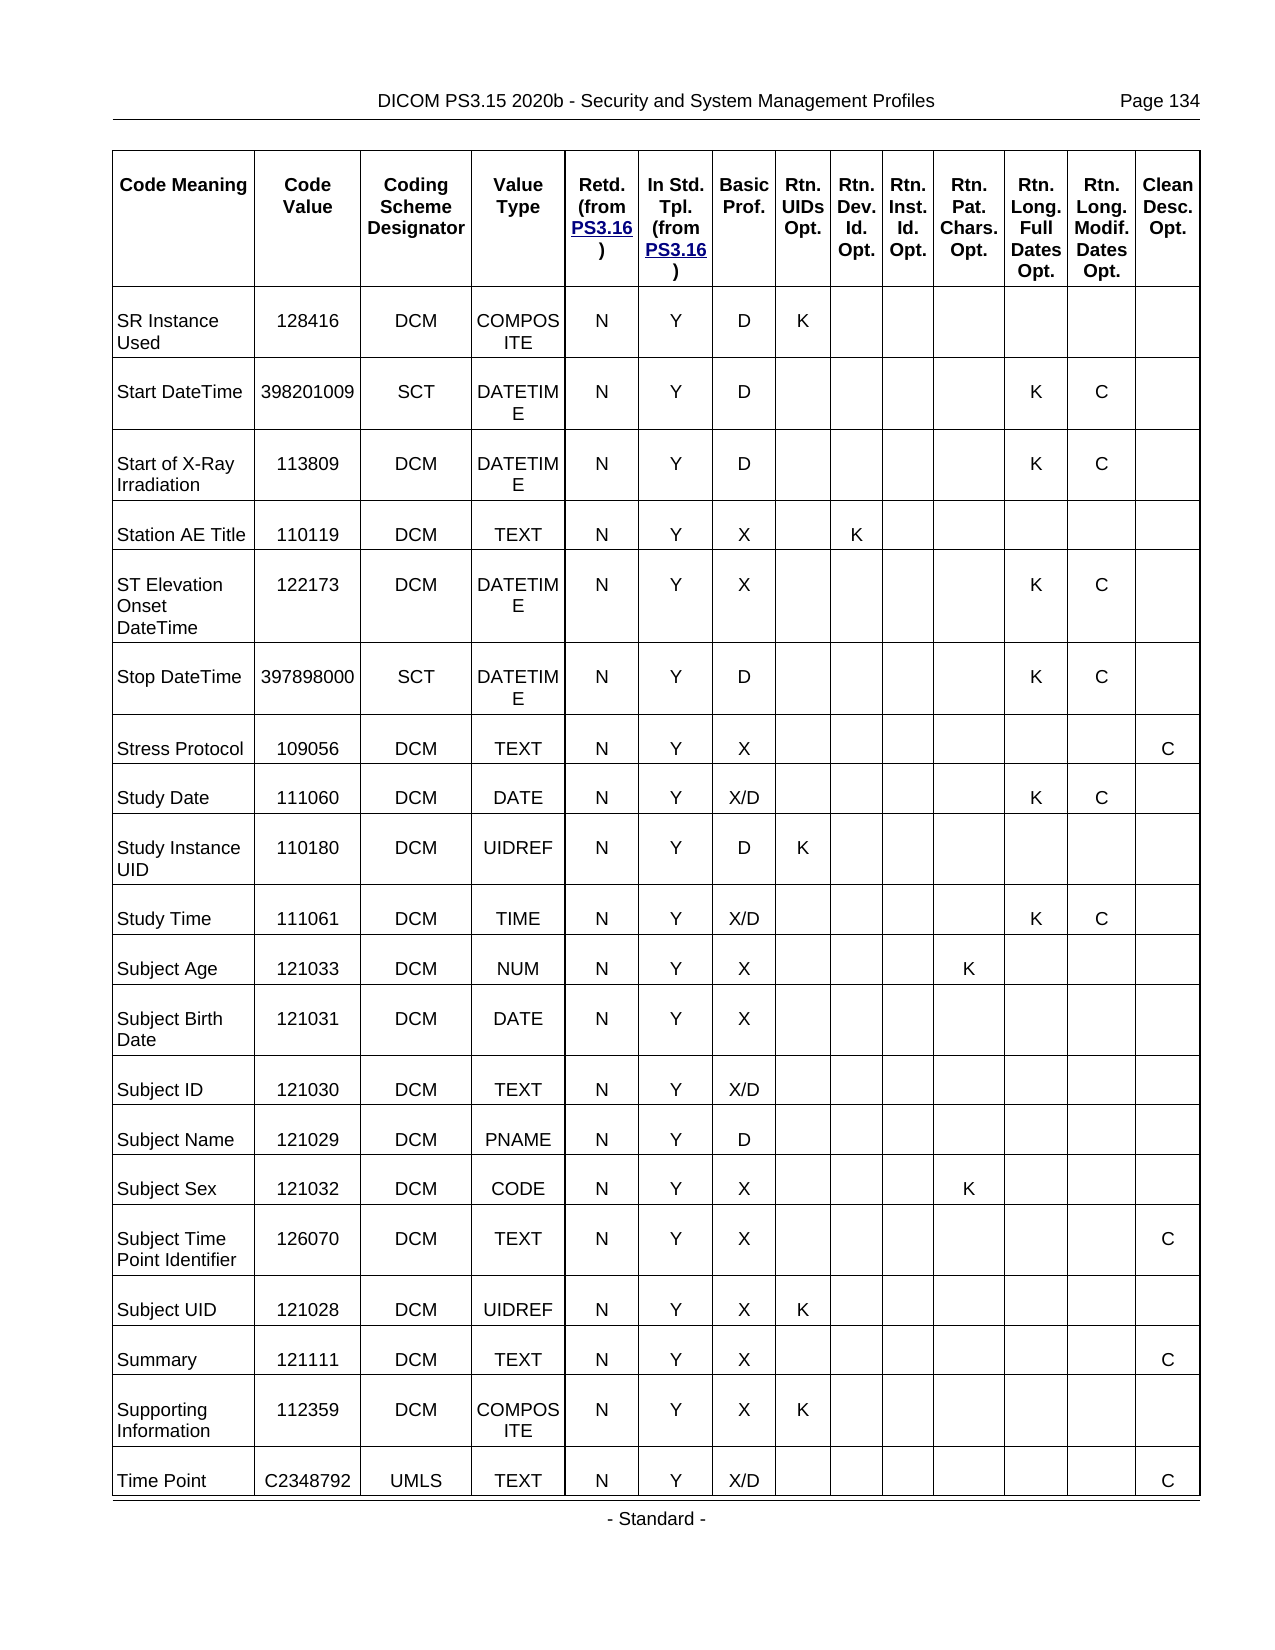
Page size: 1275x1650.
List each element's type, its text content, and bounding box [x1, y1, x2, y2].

table_cell [1068, 287, 1135, 357]
table_cell C [1136, 1205, 1199, 1275]
table_cell [883, 985, 933, 1055]
table_cell [1005, 1105, 1067, 1154]
table_cell [1136, 430, 1199, 500]
table_cell N [566, 814, 638, 884]
table_cell [776, 1105, 830, 1154]
table_cell X [713, 501, 775, 549]
table_cell N [566, 501, 638, 549]
table_cell UIDREF [472, 814, 564, 884]
table_cell [776, 985, 830, 1055]
table_cell [883, 715, 933, 763]
table_cell TEXT [472, 1447, 564, 1495]
table_cell [1005, 715, 1067, 763]
table_cell DCM [361, 985, 471, 1055]
table_cell [831, 1155, 882, 1204]
table_cell X [713, 1375, 775, 1446]
table_cell [831, 643, 882, 713]
table_cell [883, 1105, 933, 1154]
table_cell [1005, 1155, 1067, 1204]
table_cell [831, 985, 882, 1055]
table_cell [934, 814, 1004, 884]
table_cell DCM [361, 1155, 471, 1204]
table_cell [934, 643, 1004, 713]
table_cell N [566, 1105, 638, 1154]
table_cell K [1005, 430, 1067, 500]
table_cell X/D [713, 764, 775, 813]
table_cell [1136, 358, 1199, 428]
table_cell N [566, 935, 638, 983]
table_cell [934, 287, 1004, 357]
table_cell Y [639, 1105, 712, 1154]
table_cell [831, 1326, 882, 1374]
table_cell X [713, 715, 775, 763]
table_cell Stress Protocol [113, 715, 254, 763]
table_cell 126070 [255, 1205, 360, 1275]
table_cell [883, 885, 933, 934]
table_cell UIDREF [472, 1276, 564, 1325]
table_cell [1136, 1155, 1199, 1204]
table_cell C2348792 [255, 1447, 360, 1495]
table_header In Std. Tpl. (from PS3.16) [639, 151, 712, 286]
table_cell NUM [472, 935, 564, 983]
table_cell N [566, 985, 638, 1055]
table_cell DCM [361, 764, 471, 813]
table_cell Y [639, 1447, 712, 1495]
table_cell C [1136, 1326, 1199, 1374]
table_cell DCM [361, 501, 471, 549]
table_cell [883, 1056, 933, 1104]
table_cell [831, 1375, 882, 1446]
table_cell [1136, 985, 1199, 1055]
table_cell N [566, 358, 638, 428]
table_cell Y [639, 1276, 712, 1325]
table_cell [934, 358, 1004, 428]
table_cell [831, 764, 882, 813]
table_cell N [566, 1326, 638, 1374]
table_cell DATETIME [472, 550, 564, 642]
table_cell [934, 1205, 1004, 1275]
table_cell 121030 [255, 1056, 360, 1104]
table_cell [883, 1205, 933, 1275]
table_cell [934, 885, 1004, 934]
table_cell [1005, 1205, 1067, 1275]
table_cell [883, 1276, 933, 1325]
table_cell N [566, 1447, 638, 1495]
table_cell DATETIME [472, 643, 564, 713]
table_cell N [566, 1276, 638, 1325]
table_cell [1136, 1056, 1199, 1104]
table_cell X [713, 985, 775, 1055]
table_cell Y [639, 287, 712, 357]
table_cell [776, 358, 830, 428]
table_cell C [1136, 1447, 1199, 1495]
table_cell [934, 1375, 1004, 1446]
table_cell [934, 1447, 1004, 1495]
table_cell X [713, 1155, 775, 1204]
table_cell X/D [713, 1447, 775, 1495]
table_cell Y [639, 935, 712, 983]
table_cell DATE [472, 764, 564, 813]
table_cell [1136, 501, 1199, 549]
table_cell [883, 501, 933, 549]
table_cell 110180 [255, 814, 360, 884]
table_cell 121031 [255, 985, 360, 1055]
table_header Rtn. Long. Full Dates Opt. [1005, 151, 1067, 286]
table_cell SCT [361, 643, 471, 713]
table_cell 121033 [255, 935, 360, 983]
table_cell D [713, 287, 775, 357]
table_cell [934, 1105, 1004, 1154]
table_cell Y [639, 814, 712, 884]
table_cell COMPOSITE [472, 1375, 564, 1446]
table_cell TIME [472, 885, 564, 934]
table_cell Subject Time Point Identifier [113, 1205, 254, 1275]
table_cell Study Date [113, 764, 254, 813]
table_cell [934, 715, 1004, 763]
table_cell [934, 501, 1004, 549]
table_cell K [776, 287, 830, 357]
table_cell [831, 287, 882, 357]
table_cell [883, 1447, 933, 1495]
table_cell TEXT [472, 715, 564, 763]
table_header Value Type [472, 151, 564, 286]
table_cell D [713, 430, 775, 500]
table_cell [1068, 1056, 1135, 1104]
table_cell [776, 643, 830, 713]
table_cell [883, 358, 933, 428]
table_cell [831, 1447, 882, 1495]
table_cell PNAME [472, 1105, 564, 1154]
table_cell DCM [361, 885, 471, 934]
table_cell [1068, 935, 1135, 983]
table_cell [1136, 814, 1199, 884]
table_cell [776, 1155, 830, 1204]
table_cell K [934, 935, 1004, 983]
table_cell [1068, 1105, 1135, 1154]
table_cell TEXT [472, 1205, 564, 1275]
table_cell C [1068, 358, 1135, 428]
table_cell [1005, 985, 1067, 1055]
table_cell [1136, 935, 1199, 983]
table_cell [831, 935, 882, 983]
table_cell [883, 550, 933, 642]
table_cell [831, 814, 882, 884]
table_cell 110119 [255, 501, 360, 549]
table_cell [1005, 1375, 1067, 1446]
table_cell [1005, 501, 1067, 549]
table_cell [934, 550, 1004, 642]
table_cell N [566, 1205, 638, 1275]
table_cell [831, 1056, 882, 1104]
table_cell Y [639, 715, 712, 763]
table_cell [831, 550, 882, 642]
table_cell COMPOSITE [472, 287, 564, 357]
table_cell 398201009 [255, 358, 360, 428]
table_cell N [566, 1155, 638, 1204]
table_cell DCM [361, 1205, 471, 1275]
table_cell DCM [361, 715, 471, 763]
table_cell [1068, 1155, 1135, 1204]
table_cell DCM [361, 430, 471, 500]
table_cell [1005, 1056, 1067, 1104]
table_cell K [776, 1375, 830, 1446]
table_cell [1005, 935, 1067, 983]
table_cell C [1068, 764, 1135, 813]
table_cell [776, 1205, 830, 1275]
table_cell N [566, 764, 638, 813]
table_cell [776, 501, 830, 549]
table_cell [934, 1276, 1004, 1325]
table_cell [1005, 1276, 1067, 1325]
table_cell X [713, 1326, 775, 1374]
table_cell DCM [361, 814, 471, 884]
table_cell CODE [472, 1155, 564, 1204]
table_cell Supporting Information [113, 1375, 254, 1446]
table_cell [831, 358, 882, 428]
table_cell Start of X-Ray Irradiation [113, 430, 254, 500]
table_cell Start DateTime [113, 358, 254, 428]
table_cell [1068, 1375, 1135, 1446]
table_cell [1136, 1276, 1199, 1325]
table_cell Y [639, 643, 712, 713]
table_header Rtn. Long. Modif. Dates Opt. [1068, 151, 1135, 286]
table_cell C [1068, 550, 1135, 642]
table_cell 113809 [255, 430, 360, 500]
table_header Code Value [255, 151, 360, 286]
table_cell [831, 885, 882, 934]
table_cell Y [639, 550, 712, 642]
table_cell Y [639, 358, 712, 428]
table_cell ST Elevation Onset DateTime [113, 550, 254, 642]
table_cell N [566, 550, 638, 642]
table_cell TEXT [472, 1326, 564, 1374]
table_cell [1068, 715, 1135, 763]
table_cell 121028 [255, 1276, 360, 1325]
table_header Rtn. Inst. Id. Opt. [883, 151, 933, 286]
table_cell [1068, 1276, 1135, 1325]
table_cell DATE [472, 985, 564, 1055]
table_cell [883, 935, 933, 983]
table_cell K [1005, 764, 1067, 813]
table_cell [1068, 1326, 1135, 1374]
table_cell Y [639, 1155, 712, 1204]
table_cell [934, 764, 1004, 813]
table_cell DCM [361, 1326, 471, 1374]
table_cell [776, 885, 830, 934]
table_cell [831, 430, 882, 500]
table_cell Subject Name [113, 1105, 254, 1154]
table_header Coding Scheme Designator [361, 151, 471, 286]
table_cell 128416 [255, 287, 360, 357]
table_cell 121029 [255, 1105, 360, 1154]
table_cell K [1005, 550, 1067, 642]
table_cell Summary [113, 1326, 254, 1374]
table_cell DCM [361, 935, 471, 983]
table_cell Stop DateTime [113, 643, 254, 713]
table_cell 121032 [255, 1155, 360, 1204]
table_cell [934, 430, 1004, 500]
table_cell N [566, 1056, 638, 1104]
table_cell Y [639, 1056, 712, 1104]
table_cell [1068, 501, 1135, 549]
table_cell D [713, 643, 775, 713]
table_cell 109056 [255, 715, 360, 763]
table_cell N [566, 885, 638, 934]
table_cell N [566, 1375, 638, 1446]
table_cell N [566, 287, 638, 357]
table_cell [776, 764, 830, 813]
table_cell K [776, 814, 830, 884]
table_cell Y [639, 1326, 712, 1374]
table_cell TEXT [472, 501, 564, 549]
table_cell UMLS [361, 1447, 471, 1495]
table_cell DCM [361, 1056, 471, 1104]
table_cell [1005, 287, 1067, 357]
table_cell Study Instance UID [113, 814, 254, 884]
table_cell K [1005, 885, 1067, 934]
table_cell [776, 1056, 830, 1104]
table_cell [1005, 814, 1067, 884]
table_header Rtn. Dev. Id. Opt. [831, 151, 882, 286]
table_cell [883, 287, 933, 357]
table_cell DCM [361, 1276, 471, 1325]
table_cell [883, 1375, 933, 1446]
table_cell DCM [361, 550, 471, 642]
table_cell [883, 814, 933, 884]
table_cell K [934, 1155, 1004, 1204]
table_cell X/D [713, 885, 775, 934]
table_cell Time Point [113, 1447, 254, 1495]
table_cell [934, 1056, 1004, 1104]
table_cell [1136, 764, 1199, 813]
table_cell Subject Sex [113, 1155, 254, 1204]
table_cell [1136, 885, 1199, 934]
table_cell Subject UID [113, 1276, 254, 1325]
table_cell SCT [361, 358, 471, 428]
table_cell Subject Age [113, 935, 254, 983]
table_header Retd. (from PS3.16) [566, 151, 638, 286]
table_cell K [1005, 358, 1067, 428]
table_cell X [713, 550, 775, 642]
table_cell 111060 [255, 764, 360, 813]
table_cell Subject Birth Date [113, 985, 254, 1055]
table_cell [776, 715, 830, 763]
table_cell DCM [361, 1375, 471, 1446]
table_cell C [1136, 715, 1199, 763]
table_cell [776, 1326, 830, 1374]
table_cell [831, 715, 882, 763]
table_cell [1005, 1326, 1067, 1374]
table_cell [934, 985, 1004, 1055]
table_cell N [566, 643, 638, 713]
table_header Rtn. Pat. Chars. Opt. [934, 151, 1004, 286]
table_cell SR Instance Used [113, 287, 254, 357]
table_cell [1068, 1447, 1135, 1495]
table_cell DCM [361, 1105, 471, 1154]
table_cell [831, 1205, 882, 1275]
table_cell C [1068, 643, 1135, 713]
table_cell TEXT [472, 1056, 564, 1104]
table_cell [883, 764, 933, 813]
table_cell [776, 935, 830, 983]
table_cell K [831, 501, 882, 549]
table_cell Y [639, 764, 712, 813]
table_cell Y [639, 985, 712, 1055]
table_cell [1068, 814, 1135, 884]
table_cell DATETIME [472, 430, 564, 500]
table_cell [1068, 1205, 1135, 1275]
table_cell Subject ID [113, 1056, 254, 1104]
table_cell [1136, 643, 1199, 713]
table_cell X [713, 1276, 775, 1325]
table_cell DATETIME [472, 358, 564, 428]
table_cell [1136, 550, 1199, 642]
table_header Rtn. UIDs Opt. [776, 151, 830, 286]
table_cell 121111 [255, 1326, 360, 1374]
table_cell X [713, 1205, 775, 1275]
table_cell X/D [713, 1056, 775, 1104]
table_header Basic Prof. [713, 151, 775, 286]
table_cell [1005, 1447, 1067, 1495]
table_cell K [776, 1276, 830, 1325]
table_header Clean Desc. Opt. [1136, 151, 1199, 286]
table_cell [1136, 1375, 1199, 1446]
table_cell [883, 430, 933, 500]
table_cell Y [639, 501, 712, 549]
table_cell [831, 1276, 882, 1325]
table_cell N [566, 715, 638, 763]
table_cell [776, 550, 830, 642]
table_cell [1068, 985, 1135, 1055]
table_cell D [713, 1105, 775, 1154]
table_cell 397898000 [255, 643, 360, 713]
table_cell Y [639, 1375, 712, 1446]
table_cell 122173 [255, 550, 360, 642]
table_cell [776, 430, 830, 500]
table_cell C [1068, 430, 1135, 500]
table_cell Y [639, 430, 712, 500]
table_cell [831, 1105, 882, 1154]
table_cell D [713, 358, 775, 428]
table_cell X [713, 935, 775, 983]
table_cell Station AE Title [113, 501, 254, 549]
table_cell [883, 643, 933, 713]
table_cell C [1068, 885, 1135, 934]
table_cell [883, 1326, 933, 1374]
table_cell D [713, 814, 775, 884]
table_cell [1136, 287, 1199, 357]
table_cell 111061 [255, 885, 360, 934]
table_cell [934, 1326, 1004, 1374]
table_header Code Meaning [113, 151, 254, 286]
table_cell DCM [361, 287, 471, 357]
table_cell [776, 1447, 830, 1495]
table_cell 112359 [255, 1375, 360, 1446]
table_cell Study Time [113, 885, 254, 934]
table_cell Y [639, 885, 712, 934]
table_cell [1136, 1105, 1199, 1154]
table_cell [883, 1155, 933, 1204]
table_cell K [1005, 643, 1067, 713]
table_cell Y [639, 1205, 712, 1275]
table_cell N [566, 430, 638, 500]
